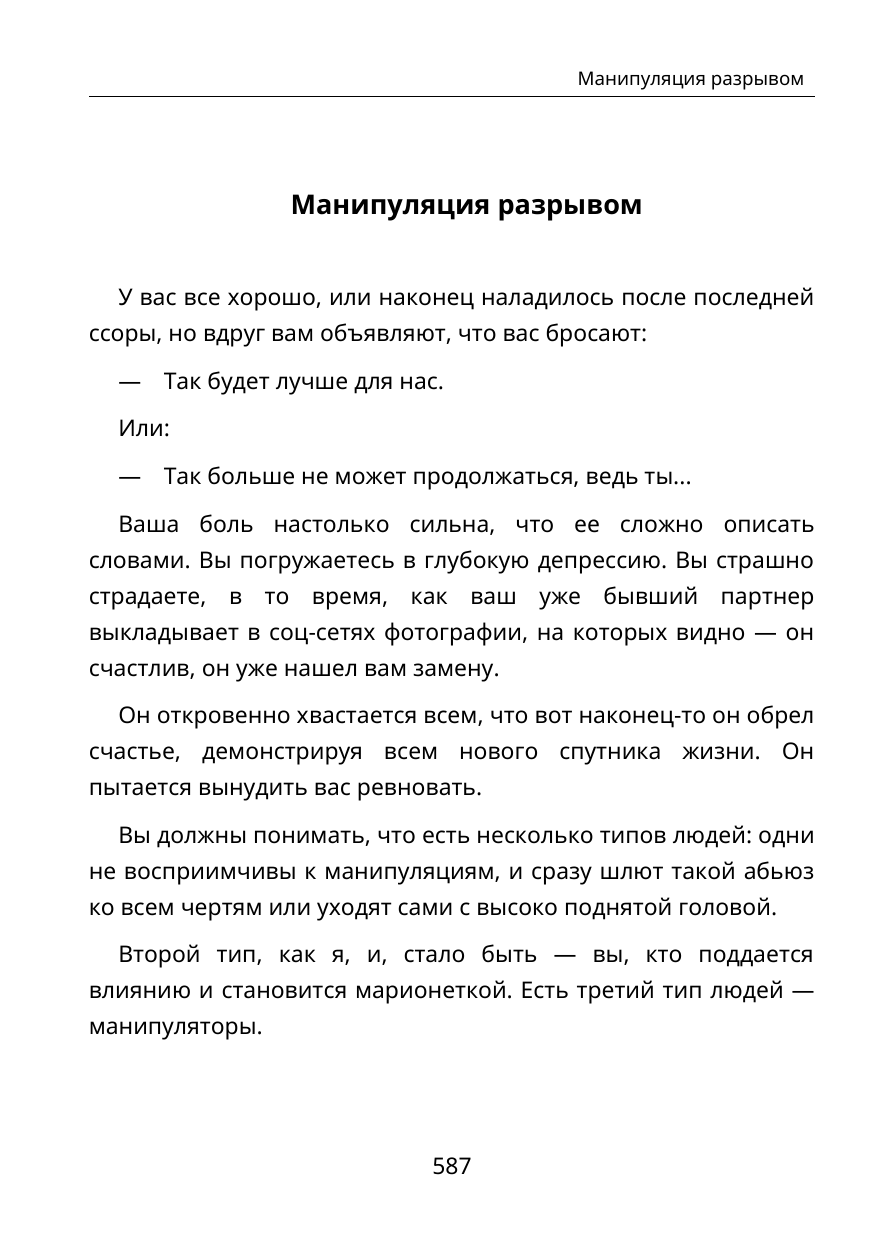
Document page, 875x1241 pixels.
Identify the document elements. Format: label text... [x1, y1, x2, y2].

text Ваша боль настолько сильна, что ее сложно описать словами. Вы погружаетесь в глубокую депрессию. Вы страшно страдаете, в то время, как ваш уже бывший партнер выкладывает в соц-сетях фотографии, на которых видно — он счастлив, он уже нашел вам замену. [88, 508, 815, 683]
list Так больше не может продолжаться, ведь ты... [88, 460, 815, 491]
list Так будет лучше для нас. [88, 365, 815, 396]
text Второй тип, как я, и, стало быть — вы, кто поддается влиянию и становится марионеткой. Есть третий тип людей — манипуляторы. [88, 938, 815, 1042]
text Вы должны понимать, что есть несколько типов людей: одни не восприимчивы к манипуляциям, и сразу шлют такой абьюз ко всем чертям или уходят сами с высоко поднятой головой. [88, 819, 815, 922]
subtitle Манипуляция разрывом [88, 185, 815, 222]
text У вас все хорошо, или наконец наладилось после последней ссоры, но вдруг вам объявляют, что вас бросают: [88, 281, 815, 348]
text Он откровенно хвастается всем, что вот наконец-то он обрел счастье, демонстрируя всем нового спутника жизни. Он пытается вынудить вас ревновать. [88, 699, 815, 802]
text Или: [88, 412, 815, 444]
